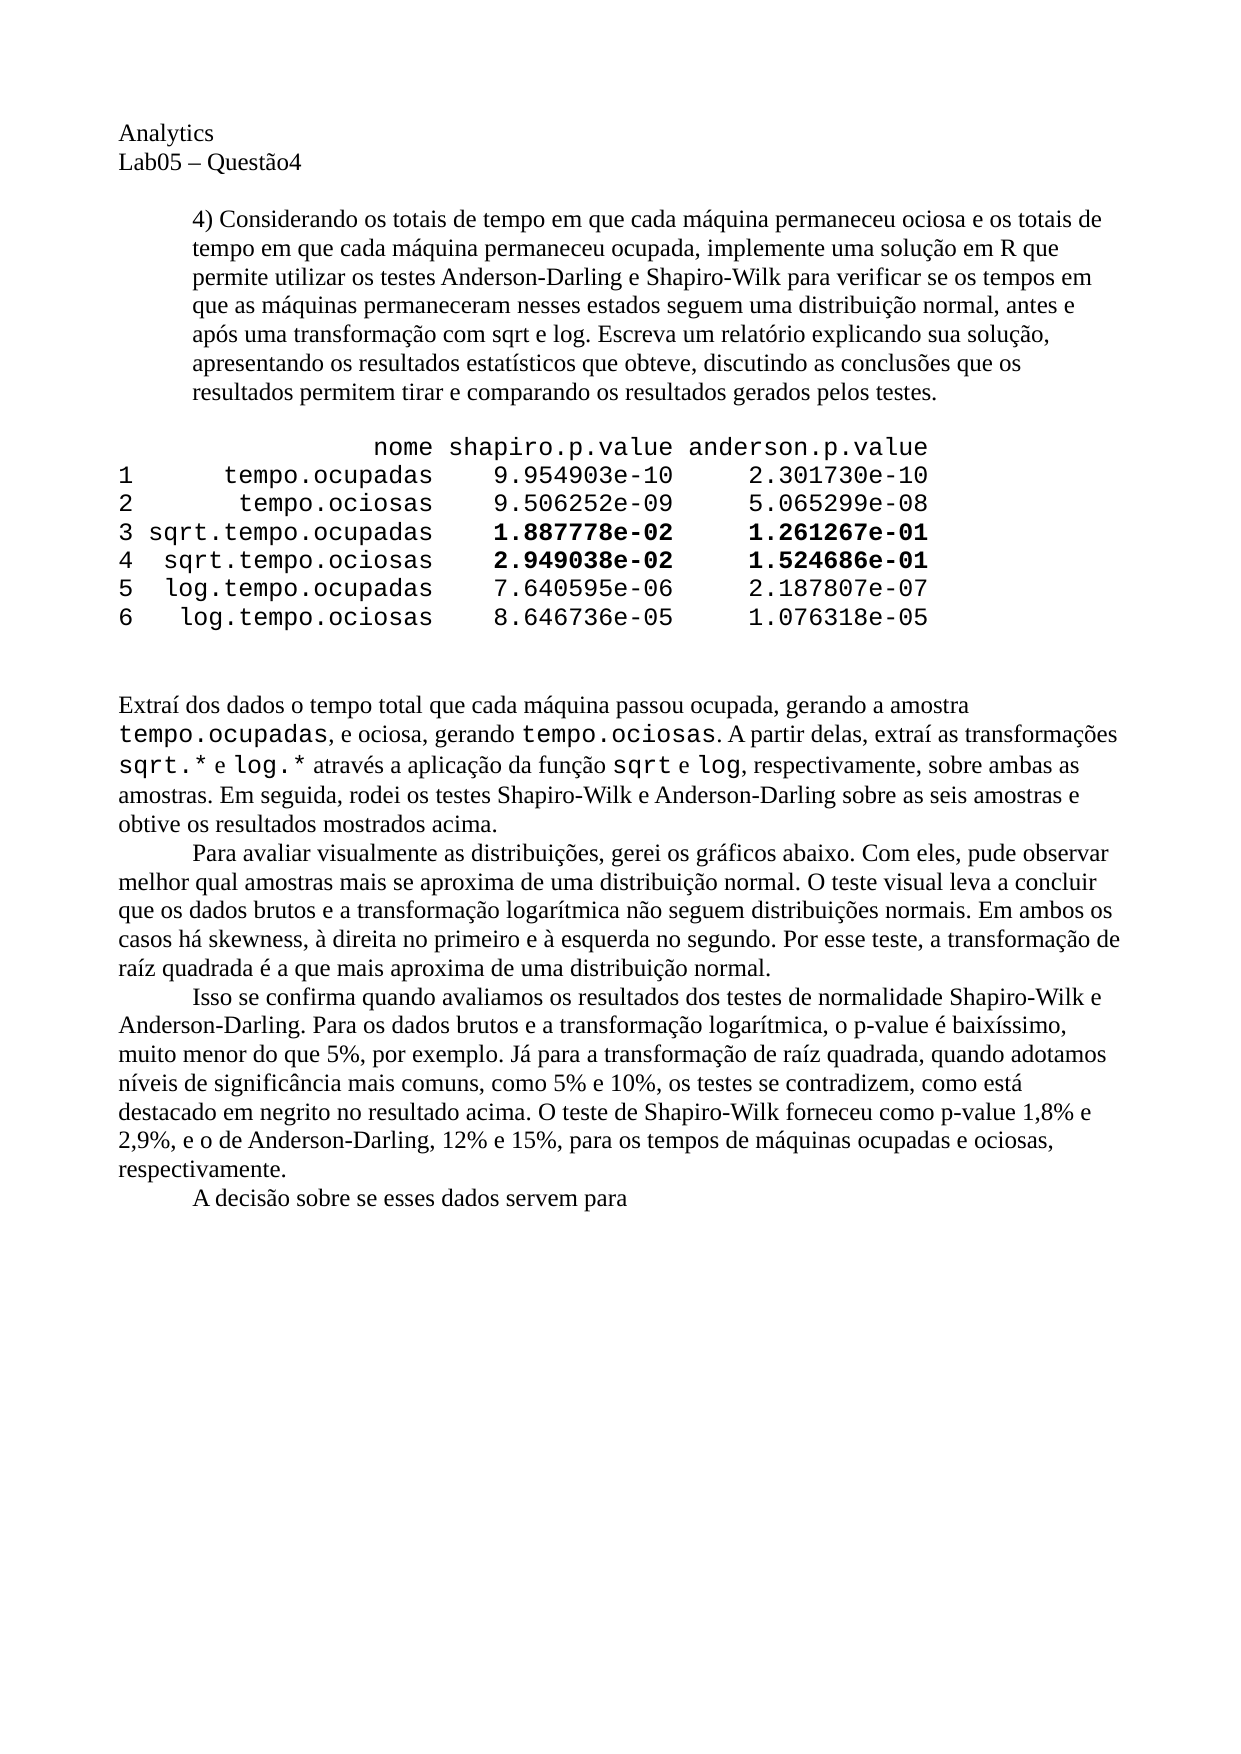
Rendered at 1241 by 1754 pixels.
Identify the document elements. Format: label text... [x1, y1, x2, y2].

text 2 tempo.ociosas 9.506252e-09 5.065299e-08 [118, 491, 1122, 519]
text A decisão sobre se esses dados servem para [118, 1183, 1122, 1212]
text 3 sqrt.tempo.ocupadas 1.887778e-02 1.261267e-01 [118, 519, 1122, 548]
text 5 log.tempo.ocupadas 7.640595e-06 2.187807e-07 [118, 576, 1122, 604]
text 1 tempo.ocupadas 9.954903e-10 2.301730e-10 [118, 463, 1122, 491]
text nome shapiro.p.value anderson.p.value [118, 434, 1122, 463]
text 4) Considerando os totais de tempo em que cada máquina permaneceu ociosa e os totais de tempo em que cada máquina permaneceu ocupada, implemente uma solução em R que permite utilizar os testes Anderson-Darling e Shapiro-Wilk para verificar se os tempos em que as máquinas permaneceram nesses estados seguem uma distribuição normal, antes e após uma transformação com sqrt e log. Escreva um relatório explicando sua solução, apresentando os resultados estatísticos que obteve, discutindo as conclusões que os resultados permitem tirar e comparando os resultados gerados pelos testes. [192, 204, 1122, 406]
text Para avaliar visualmente as distribuições, gerei os gráficos abaixo. Com eles, pude observar melhor qual amostras mais se aproxima de uma distribuição normal. O teste visual leva a concluir que os dados brutos e a transformação logarítmica não seguem distribuições normais. Em ambos os casos há skewness, à direita no primeiro e à esquerda no segundo. Por esse teste, a transformação de raíz quadrada é a que mais aproxima de uma distribuição normal. [118, 838, 1122, 982]
text Analytics [118, 118, 1122, 147]
text Isso se confirma quando avaliamos os resultados dos testes de normalidade Shapiro-Wilk e Anderson-Darling. Para os dados brutos e a transformação logarítmica, o p-value é baixíssimo, muito menor do que 5%, por exemplo. Já para a transformação de raíz quadrada, quando adotamos níveis de significância mais comuns, como 5% e 10%, os testes se contradizem, como está destacado em negrito no resultado acima. O teste de Shapiro-Wilk forneceu como p-value 1,8% e 2,9%, e o de Anderson-Darling, 12% e 15%, para os tempos de máquinas ocupadas e ociosas, respectivamente. [118, 982, 1122, 1183]
text 6 log.tempo.ociosas 8.646736e-05 1.076318e-05 [118, 604, 1122, 633]
text Extraí dos dados o tempo total que cada máquina passou ocupada, gerando a amostra tempo.ocupadas, e ociosa, gerando tempo.ociosas. A partir delas, extraí as transformações sqrt.* e log.* através a aplicação da função sqrt e log, respectivamente, sobre ambas as amostras. Em seguida, rodei os testes Shapiro-Wilk e Anderson-Darling sobre as seis amostras e obtive os resultados mostrados acima. [118, 690, 1122, 838]
text 4 sqrt.tempo.ociosas 2.949038e-02 1.524686e-01 [118, 548, 1122, 576]
text Lab05 – Questão4 [118, 147, 1122, 176]
